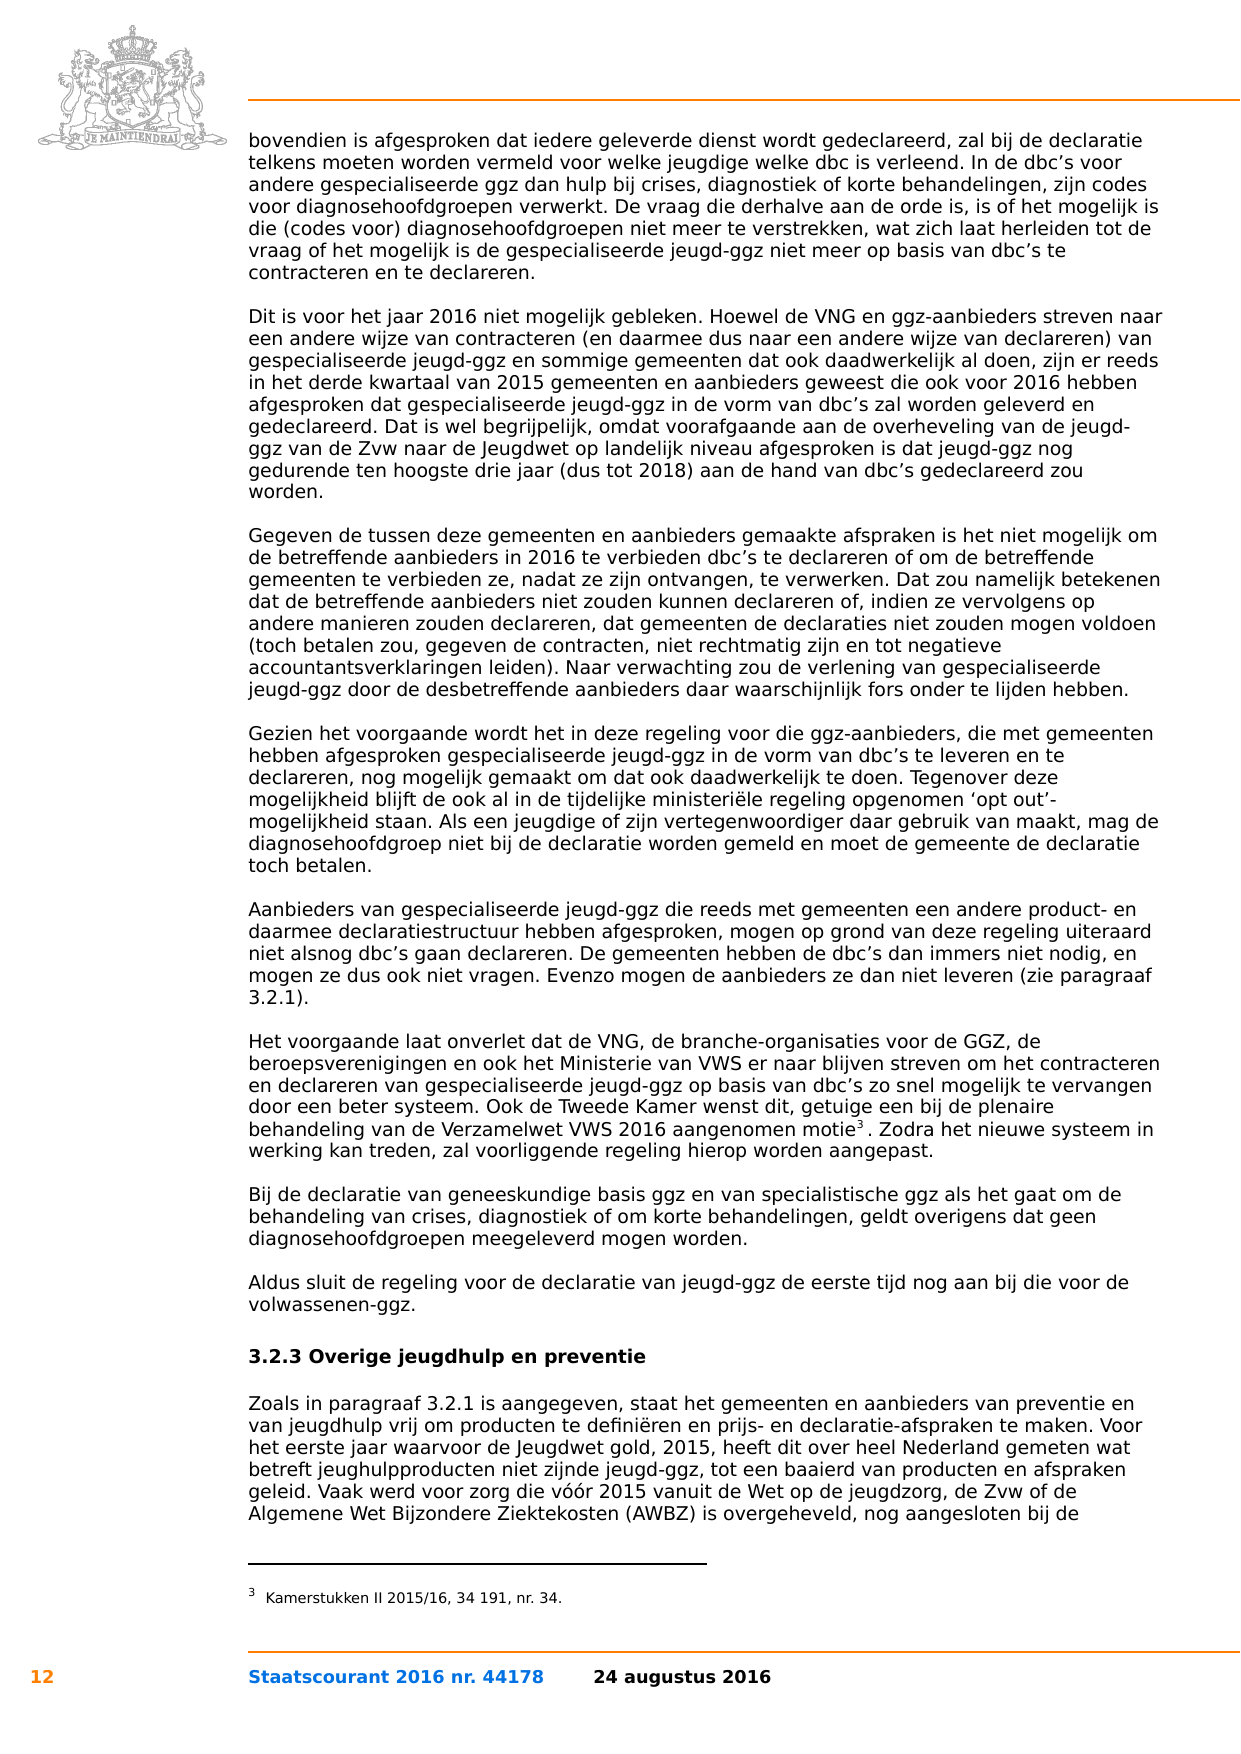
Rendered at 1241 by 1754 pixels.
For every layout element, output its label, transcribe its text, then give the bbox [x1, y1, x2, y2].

text Aanbieders van gespecialiseerde jeugd-ggz die reeds met gemeenten een andere product- en daarmee declaratiestructuur hebben afgesproken, mogen op grond van deze regeling uiteraard niet alsnog dbc’s gaan declareren. De gemeenten hebben de dbc’s dan immers niet nodig, en mogen ze dus ook niet vragen. Evenzo mogen de aanbieders ze dan niet leveren (zie paragraaf 3.2.1). [248, 899, 1163, 1009]
text Dit is voor het jaar 2016 niet mogelijk gebleken. Hoewel de VNG en ggz-aanbieders streven naar een andere wijze van contracteren (en daarmee dus naar een andere wijze van declareren) van gespecialiseerde jeugd-ggz en sommige gemeenten dat ook daadwerkelijk al doen, zijn er reeds in het derde kwartaal van 2015 gemeenten en aanbieders geweest die ook voor 2016 hebben afgesproken dat gespecialiseerde jeugd-ggz in de vorm van dbc’s zal worden geleverd en gedeclareerd. Dat is wel begrijpelijk, omdat voorafgaande aan de overheveling van de jeugd-ggz van de Zvw naar de Jeugdwet op landelijk niveau afgesproken is dat jeugd-ggz nog gedurende ten hoogste drie jaar (dus tot 2018) aan de hand van dbc’s gedeclareerd zou worden. [248, 306, 1163, 503]
text Zoals in paragraaf 3.2.1 is aangegeven, staat het gemeenten en aanbieders van preventie en van jeugdhulp vrij om producten te definiëren en prijs- en declaratie-afspraken te maken. Voor het eerste jaar waarvoor de Jeugdwet gold, 2015, heeft dit over heel Nederland gemeten wat betreft jeughulpproducten niet zijnde jeugd-ggz, tot een baaierd van producten en afspraken geleid. Vaak werd voor zorg die vóór 2015 vanuit de Wet op de jeugdzorg, de Zvw of de Algemene Wet Bijzondere Ziektekosten (AWBZ) is overgeheveld, nog aangesloten bij de [248, 1393, 1163, 1525]
text Het voorgaande laat onverlet dat de VNG, de branche-organisaties voor de GGZ, de beroepsverenigingen en ook het Ministerie van VWS er naar blijven streven om het contracteren en declareren van gespecialiseerde jeugd-ggz op basis van dbc’s zo snel mogelijk te vervangen door een beter systeem. Ook de Tweede Kamer wenst dit, getuige een bij de plenaire behandeling van de Verzamelwet VWS 2016 aangenomen motie. Zodra het nieuwe systeem in werking kan treden, zal voorliggende regeling hierop worden aangepast. [248, 1031, 1163, 1162]
text Gegeven de tussen deze gemeenten en aanbieders gemaakte afspraken is het niet mogelijk om de betreffende aanbieders in 2016 te verbieden dbc’s te declareren of om de betreffende gemeenten te verbieden ze, nadat ze zijn ontvangen, te verwerken. Dat zou namelijk betekenen dat de betreffende aanbieders niet zouden kunnen declareren of, indien ze vervolgens op andere manieren zouden declareren, dat gemeenten de declaraties niet zouden mogen voldoen (toch betalen zou, gegeven de contracten, niet rechtmatig zijn en tot negatieve accountantsverklaringen leiden). Naar verwachting zou de verlening van gespecialiseerde jeugd-ggz door de desbetreffende aanbieders daar waarschijnlijk fors onder te lijden hebben. [248, 525, 1163, 701]
text Bij de declaratie van geneeskundige basis ggz en van specialistische ggz als het gaat om de behandeling van crises, diagnostiek of om korte behandelingen, geldt overigens dat geen diagnosehoofdgroepen meegeleverd mogen worden. [248, 1184, 1163, 1250]
subtitle 3.2.3 Overige jeugdhulp en preventie [248, 1346, 1163, 1368]
text Gezien het voorgaande wordt het in deze regeling voor die ggz-aanbieders, die met gemeenten hebben afgesproken gespecialiseerde jeugd-ggz in de vorm van dbc’s te leveren en te declareren, nog mogelijk gemaakt om dat ook daadwerkelijk te doen. Tegenover deze mogelijkheid blijft de ook al in de tijdelijke ministeriële regeling opgenomen ‘opt out’-mogelijkheid staan. Als een jeugdige of zijn vertegenwoordiger daar gebruik van maakt, mag de diagnosehoofdgroep niet bij de declaratie worden gemeld en moet de gemeente de declaratie toch betalen. [248, 723, 1163, 877]
picture [38, 25, 227, 150]
text Aldus sluit de regeling voor de declaratie van jeugd-ggz de eerste tijd nog aan bij die voor de volwassenen-ggz. [248, 1272, 1163, 1316]
text Kamerstukken II 2015/16, 34 191, nr. 34. [248, 1586, 1163, 1608]
text bovendien is afgesproken dat iedere geleverde dienst wordt gedeclareerd, zal bij de declaratie telkens moeten worden vermeld voor welke jeugdige welke dbc is verleend. In de dbc’s voor andere gespecialiseerde ggz dan hulp bij crises, diagnostiek of korte behandelingen, zijn codes voor diagnosehoofdgroepen verwerkt. De vraag die derhalve aan de orde is, is of het mogelijk is die (codes voor) diagnosehoofdgroepen niet meer te verstrekken, wat zich laat herleiden tot de vraag of het mogelijk is de gespecialiseerde jeugd-ggz niet meer op basis van dbc’s te contracteren en te declareren. [248, 130, 1163, 284]
